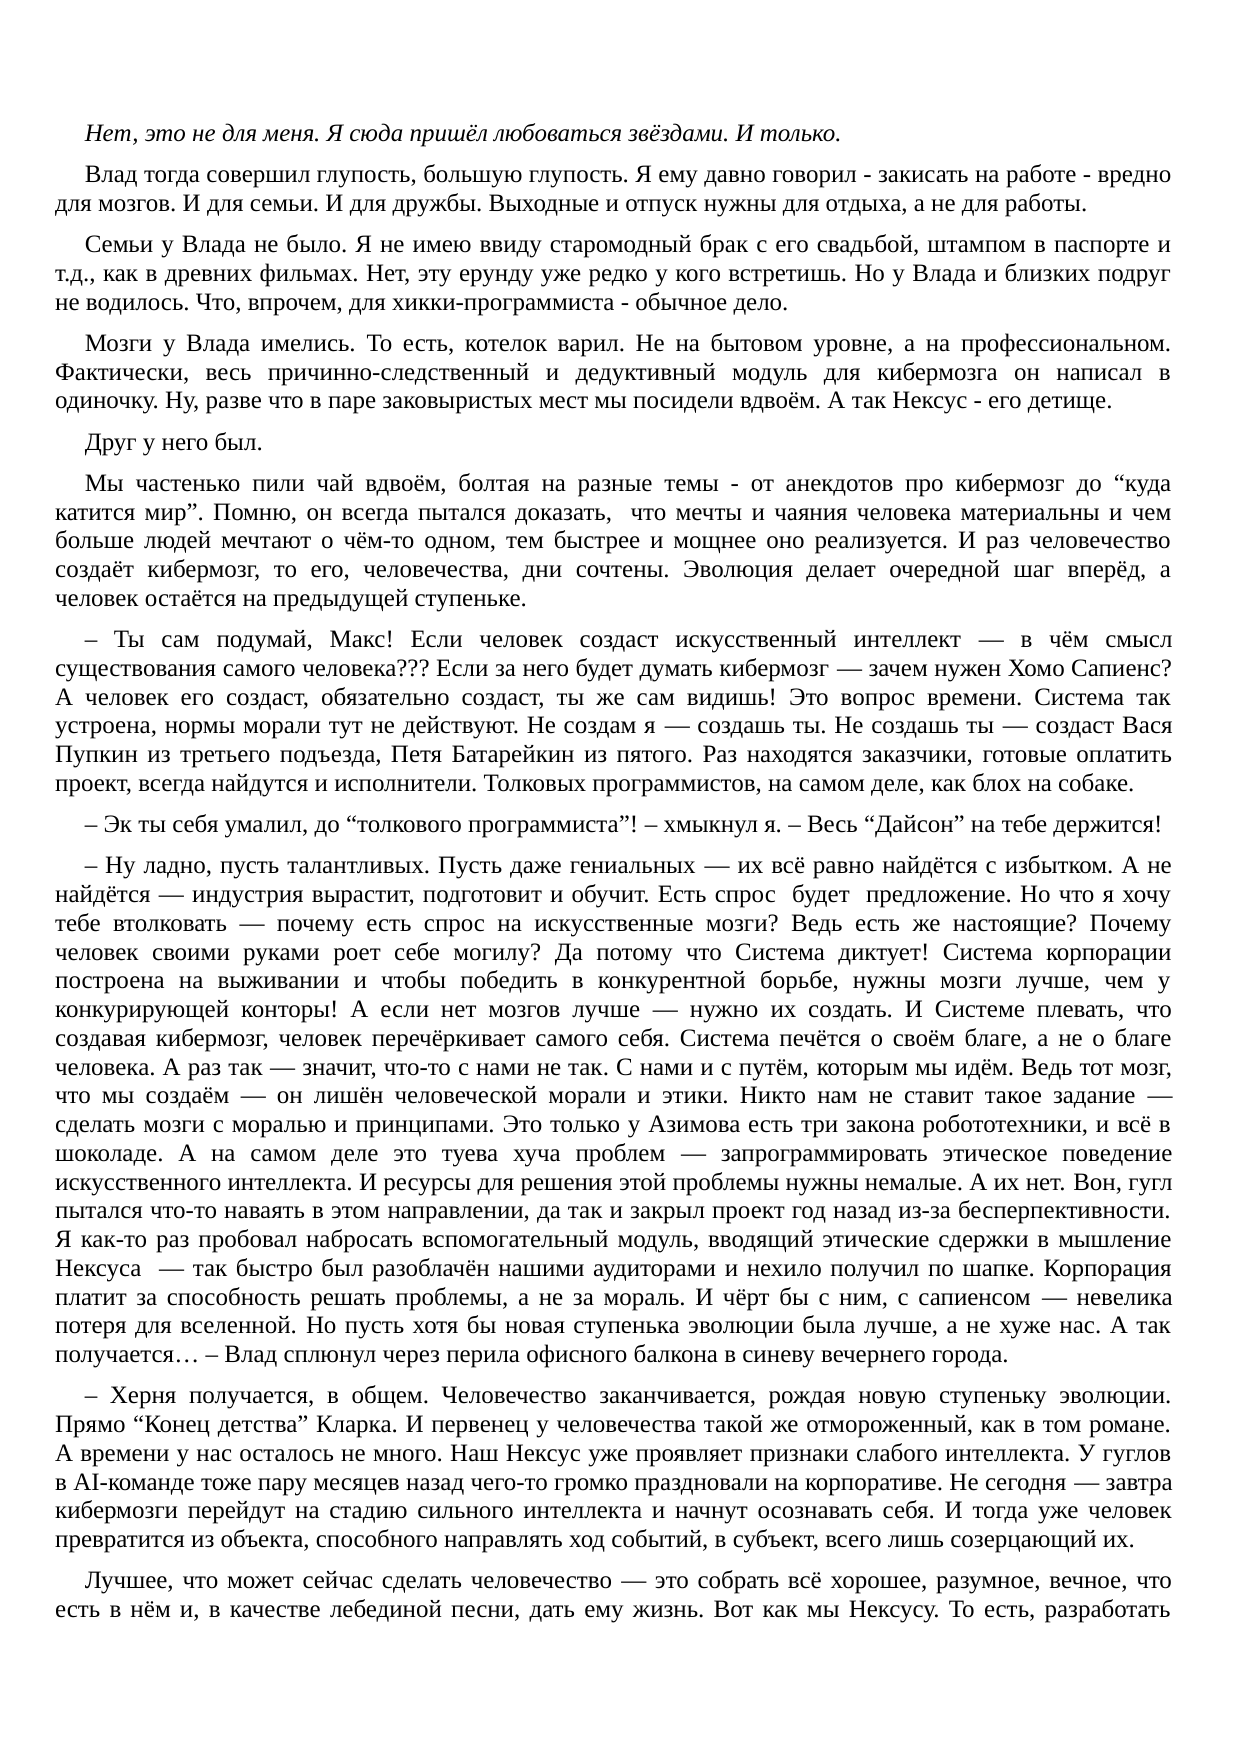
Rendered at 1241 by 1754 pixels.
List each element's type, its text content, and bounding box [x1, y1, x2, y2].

text Влад тогда совершил глупость, большую глупость. Я ему давно говорил - закисать на работе - вредно для мозгов. И для семьи. И для дружбы. Выходные и отпуск нужны для отдыха, а не для работы. [55, 159, 1172, 217]
text Мы частенько пили чай вдвоём, болтая на разные темы - от анекдотов про кибермозг до “куда катится мир”. Помню, он всегда пытался доказать, что мечты и чаяния человека материальны и чем больше людей мечтают о чём-то одном, тем быстрее и мощнее оно реализуется. И раз человечество создаёт кибермозг, то его, человечества, дни сочтены. Эволюция делает очередной шаг вперёд, а человек остаётся на предыдущей ступеньке. [55, 468, 1172, 612]
text – Херня получается, в общем. Человечество заканчивается, рождая новую ступеньку эволюции. Прямо “Конец детства” Кларка. И первенец у человечества такой же отмороженный, как в том романе. А времени у нас осталось не много. Наш Нексус уже проявляет признаки слабого интеллекта. У гуглов в AI-команде тоже пару месяцев назад чего-то громко праздновали на корпоративе. Не сегодня — завтра кибермозги перейдут на стадию сильного интеллекта и начнут осознавать себя. И тогда уже человек превратится из объекта, способного направлять ход событий, в субъект, всего лишь созерцающий их. [55, 1381, 1172, 1553]
text – Ну ладно, пусть талантливых. Пусть даже гениальных — их всё равно найдётся с избытком. А не найдётся — индустрия вырастит, подготовит и обучит. Есть спрос будет предложение. Но что я хочу тебе втолковать — почему есть спрос на искусственные мозги? Ведь есть же настоящие? Почему человек своими руками роет себе могилу? Да потому что Система диктует! Система корпорации построена на выживании и чтобы победить в конкурентной борьбе, нужны мозги лучше, чем у конкурирующей конторы! А если нет мозгов лучше — нужно их создать. И Системе плевать, что создавая кибермозг, человек перечёркивает самого себя. Система печётся о своём благе, а не о благе человека. А раз так — значит, что-то с нами не так. С нами и с путём, которым мы идём. Ведь тот мозг, что мы создаём — он лишён человеческой морали и этики. Никто нам не ставит такое задание — сделать мозги с моралью и принципами. Это только у Азимова есть три закона робототехники, и всё в шоколаде. А на самом деле это туева хуча проблем — запрограммировать этическое поведение искусственного интеллекта. И ресурсы для решения этой проблемы нужны немалые. А их нет. Вон, гугл пытался что-то наваять в этом направлении, да так и закрыл проект год назад из-за бесперпективности. Я как-то раз пробовал набросать вспомогательный модуль, вводящий этические сдержки в мышление Нексуса — так быстро был разоблачён нашими аудиторами и нехило получил по шапке. Корпорация платит за способность решать проблемы, а не за мораль. И чёрт бы с ним, с сапиенсом — невелика потеря для вселенной. Но пусть хотя бы новая ступенька эволюции была лучше, а не хуже нас. А так получается… – Влад сплюнул через перила офисного балкона в синеву вечернего города. [55, 851, 1172, 1368]
text – Эк ты себя умалил, до “толкового программиста”! – хмыкнул я. – Весь “Дайсон” на тебе держится! [55, 809, 1172, 838]
text Друг у него был. [55, 427, 1172, 456]
text – Ты сам подумай, Макс! Если человек создаст искусственный интеллект — в чём смысл существования самого человека??? Если за него будет думать кибермозг — зачем нужен Хомо Сапиенс? А человек его создаст, обязательно создаст, ты же сам видишь! Это вопрос времени. Система так устроена, нормы морали тут не действуют. Не создам я — создашь ты. Не создашь ты — создаст Вася Пупкин из третьего подъезда, Петя Батарейкин из пятого. Раз находятся заказчики, готовые оплатить проект, всегда найдутся и исполнители. Толковых программистов, на самом деле, как блох на собаке. [55, 624, 1172, 797]
text Нет, это не для меня. Я сюда пришёл любоваться звёздами. И только. [55, 118, 1172, 147]
text Лучшее, что может сейчас сделать человечество — это собрать всё хорошее, разумное, вечное, что есть в нём и, в качестве лебединой песни, дать ему жизнь. Вот как мы Нексусу. То есть, разработать [55, 1566, 1172, 1623]
text Семьи у Влада не было. Я не имею ввиду старомодный брак с его свадьбой, штампом в паспорте и т.д., как в древних фильмах. Нет, эту ерунду уже редко у кого встретишь. Но у Влада и близких подруг не водилось. Что, впрочем, для хикки-программиста - обычное дело. [55, 229, 1172, 316]
text Мозги у Влада имелись. То есть, котелок варил. Не на бытовом уровне, а на профессиональном. Фактически, весь причинно-следственный и дедуктивный модуль для кибермозга он написал в одиночку. Ну, разве что в паре заковыристых мест мы посидели вдвоём. А так Нексус - его детище. [55, 328, 1172, 414]
